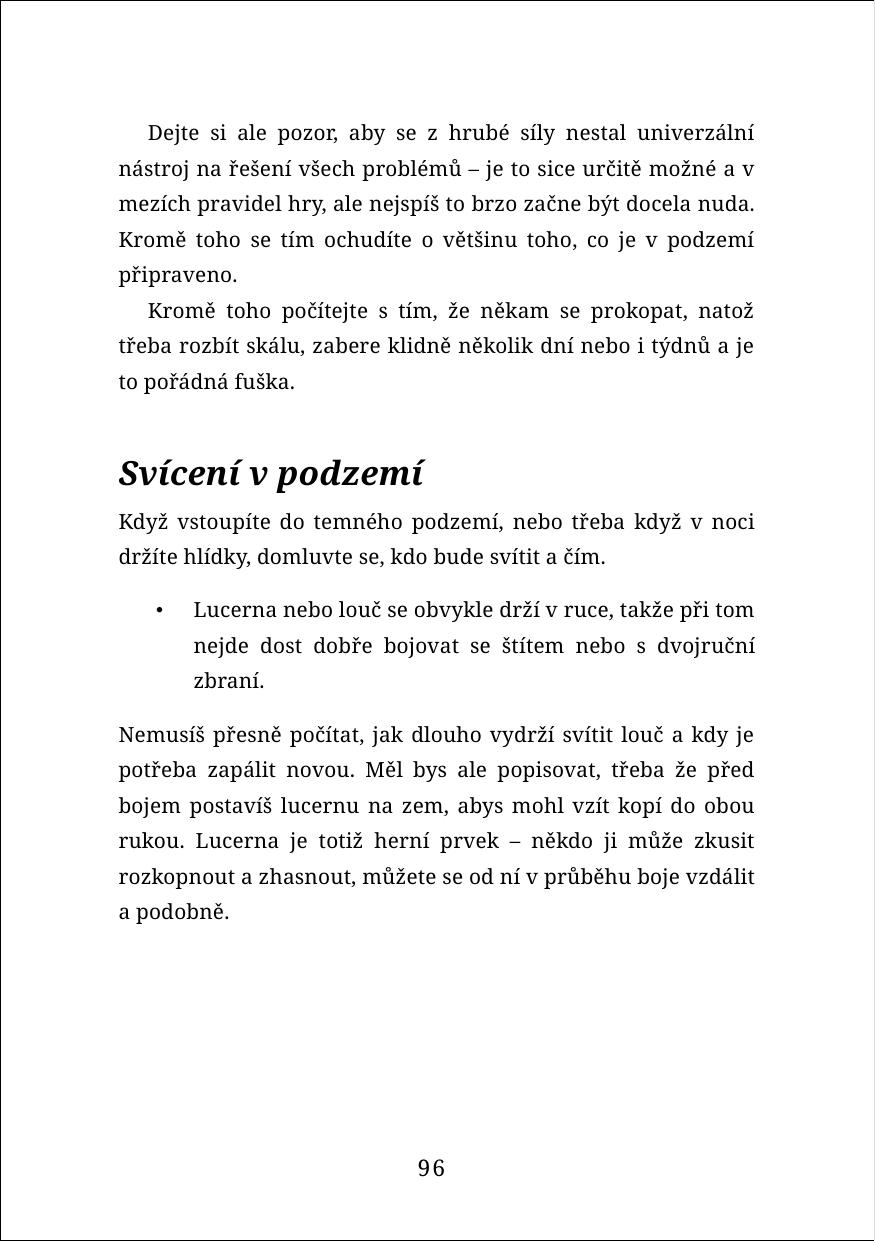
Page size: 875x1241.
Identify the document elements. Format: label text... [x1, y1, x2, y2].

text Když vstoupíte do temného podzemí, nebo třeba když v noci držíte hlídky, domluvte se, kdo bude svítit a čím. [118, 507, 756, 571]
list Lucerna nebo louč se obvykle drží v ruce, takže při tom nejde dost dobře bojovat se štítem nebo s dvojruční zbraní. [156, 596, 756, 695]
subtitle Svícení v podzemí [118, 450, 756, 495]
text Nemusíš přesně počítat, jak dlouho vydrží svítit louč a kdy je potřeba zapálit novou. Měl bys ale popisovat, třeba že před bojem postavíš lucernu na zem, abys mohl vzít kopí do obou rukou. Lucerna je totiž herní prvek – někdo ji může zkusit rozkopnout a zhasnout, můžete se od ní v průběhu boje vzdálit a podobně. [118, 720, 756, 926]
text Dejte si ale pozor, aby se z hrubé síly nestal univerzální nástroj na řešení všech problémů – je to sice určitě možné a v mezích pravidel hry, ale nejspíš to brzo začne být docela nuda. Kromě toho se tím ochudíte o většinu toho, co je v podzemí připraveno. Kromě toho počítejte s tím, že někam se prokopat, natož třeba rozbít skálu, zabere klidně několik dní nebo i týdnů a je to pořádná fuška. [118, 118, 756, 395]
